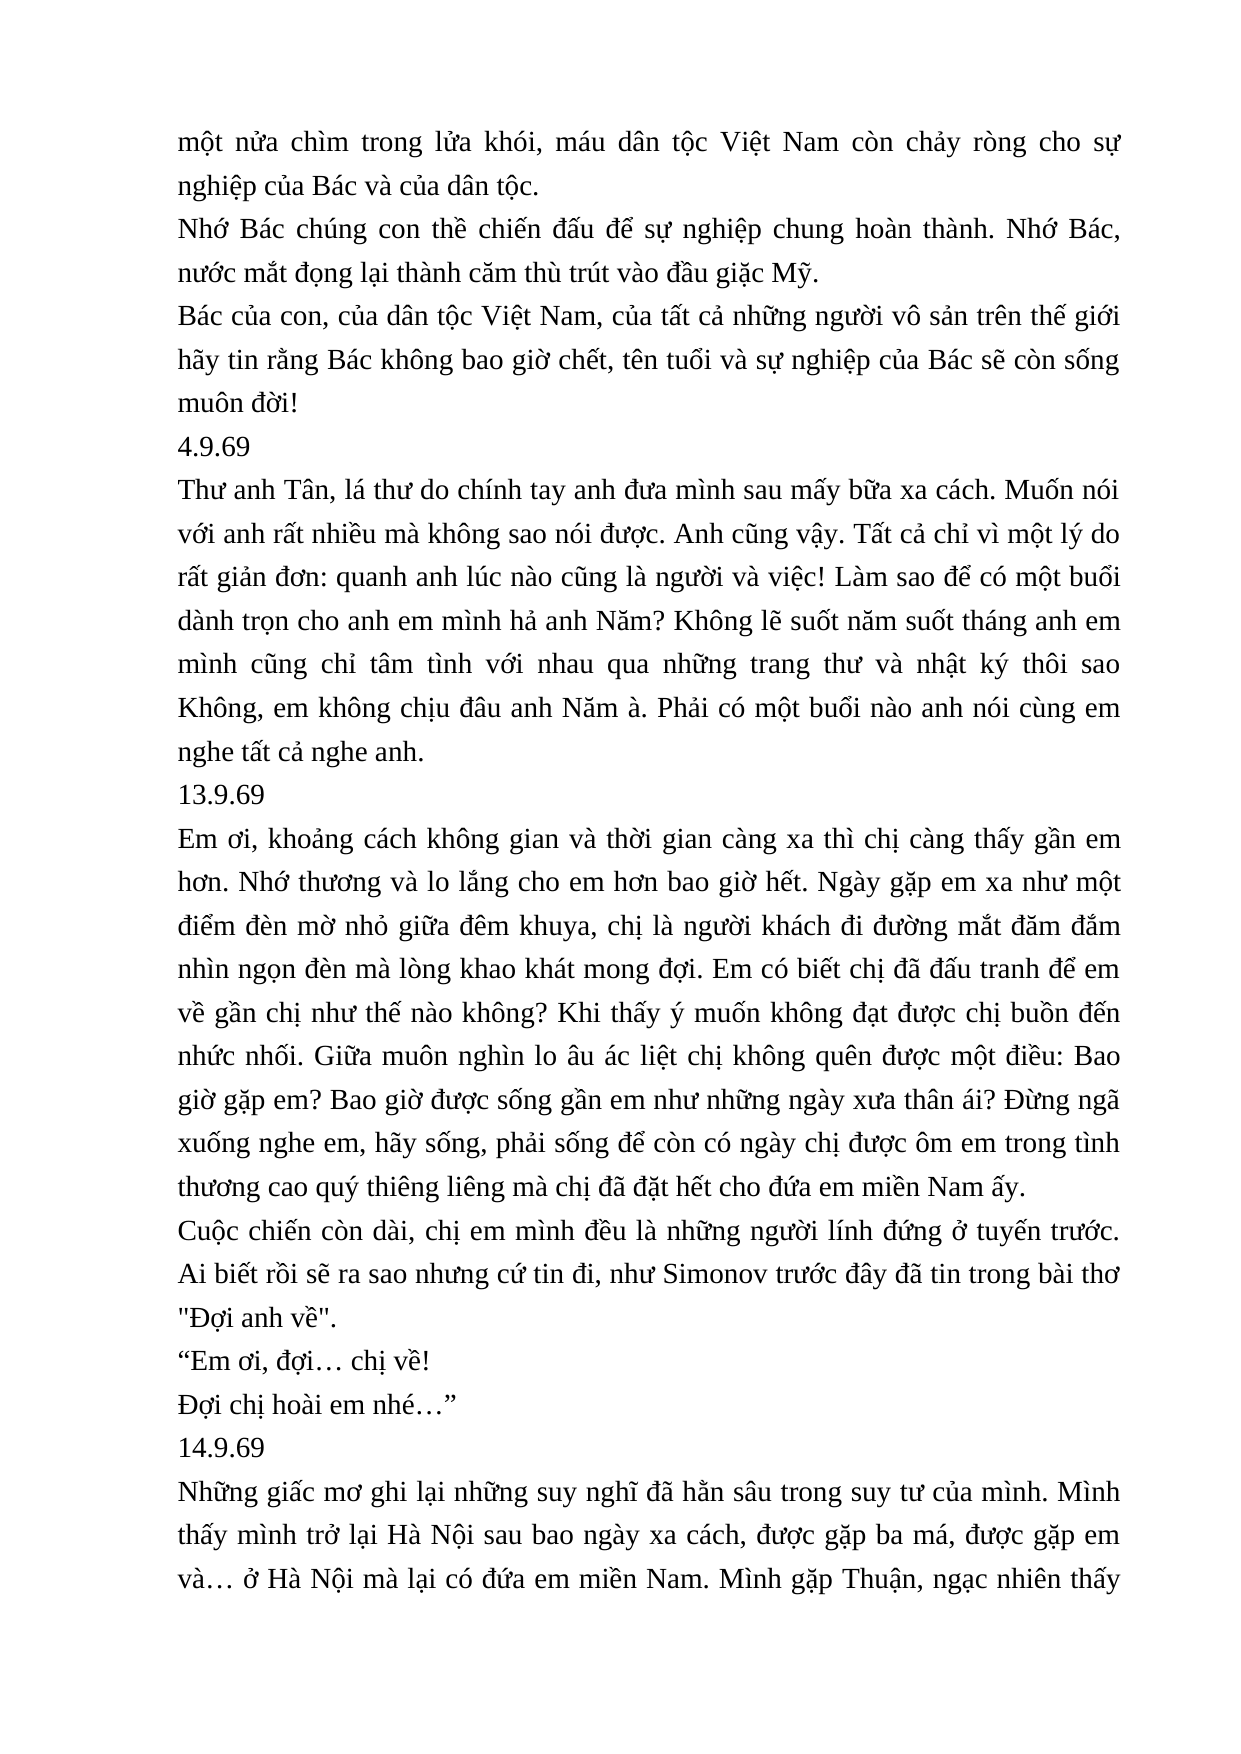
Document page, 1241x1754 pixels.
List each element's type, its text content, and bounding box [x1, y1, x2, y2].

text Đợi chị hoài em nhé…” [177, 1387, 1122, 1420]
text 4.9.69 [177, 429, 1122, 462]
text 14.9.69 [177, 1430, 1122, 1464]
text Nhớ Bác chúng con thề chiến đấu để sự nghiệp chung hoàn thành. Nhớ Bác, nước mắt đọng lại thành căm thù trút vào đầu giặc Mỹ. [177, 211, 1122, 288]
text Thư anh Tân, lá thư do chính tay anh đưa mình sau mấy bữa xa cách. Muốn nói với anh rất nhiều mà không sao nói được. Anh cũng vậy. Tất cả chỉ vì một lý do rất giản đơn: quanh anh lúc nào cũng là người và việc! Làm sao để có một buổi dành trọn cho anh em mình hả anh Năm? Không lẽ suốt năm suốt tháng anh em mình cũng chỉ tâm tình với nhau qua những trang thư và nhật ký thôi sao Không, em không chịu đâu anh Năm à. Phải có một buổi nào anh nói cùng em nghe tất cả nghe anh. [177, 472, 1122, 767]
text “Em ơi, đợi… chị về! [177, 1343, 1122, 1377]
text Em ơi, khoảng cách không gian và thời gian càng xa thì chị càng thấy gần em hơn. Nhớ thương và lo lắng cho em hơn bao giờ hết. Ngày gặp em xa như một điểm đèn mờ nhỏ giữa đêm khuya, chị là người khách đi đường mắt đăm đắm nhìn ngọn đèn mà lòng khao khát mong đợi. Em có biết chị đã đấu tranh để em về gần chị như thế nào không? Khi thấy ý muốn không đạt được chị buồn đến nhức nhối. Giữa muôn nghìn lo âu ác liệt chị không quên được một điều: Bao giờ gặp em? Bao giờ được sống gần em như những ngày xưa thân ái? Đừng ngã xuống nghe em, hãy sống, phải sống để còn có ngày chị được ôm em trong tình thương cao quý thiêng liêng mà chị đã đặt hết cho đứa em miền Nam ấy. [177, 821, 1122, 1203]
text Bác của con, của dân tộc Việt Nam, của tất cả những người vô sản trên thế giới hãy tin rằng Bác không bao giờ chết, tên tuổi và sự nghiệp của Bác sẽ còn sống muôn đời! [177, 298, 1122, 419]
text Những giấc mơ ghi lại những suy nghĩ đã hằn sâu trong suy tư của mình. Mình thấy mình trở lại Hà Nội sau bao ngày xa cách, được gặp ba má, được gặp em và… ở Hà Nội mà lại có đứa em miền Nam. Mình gặp Thuận, ngạc nhiên thấy [177, 1474, 1122, 1594]
text một nửa chìm trong lửa khói, máu dân tộc Việt Nam còn chảy ròng cho sự nghiệp của Bác và của dân tộc. [177, 124, 1122, 201]
text 13.9.69 [177, 777, 1122, 811]
text Cuộc chiến còn dài, chị em mình đều là những người lính đứng ở tuyến trước. Ai biết rồi sẽ ra sao nhưng cứ tin đi, như Simonov trước đây đã tin trong bài thơ "Đợi anh về". [177, 1213, 1122, 1333]
